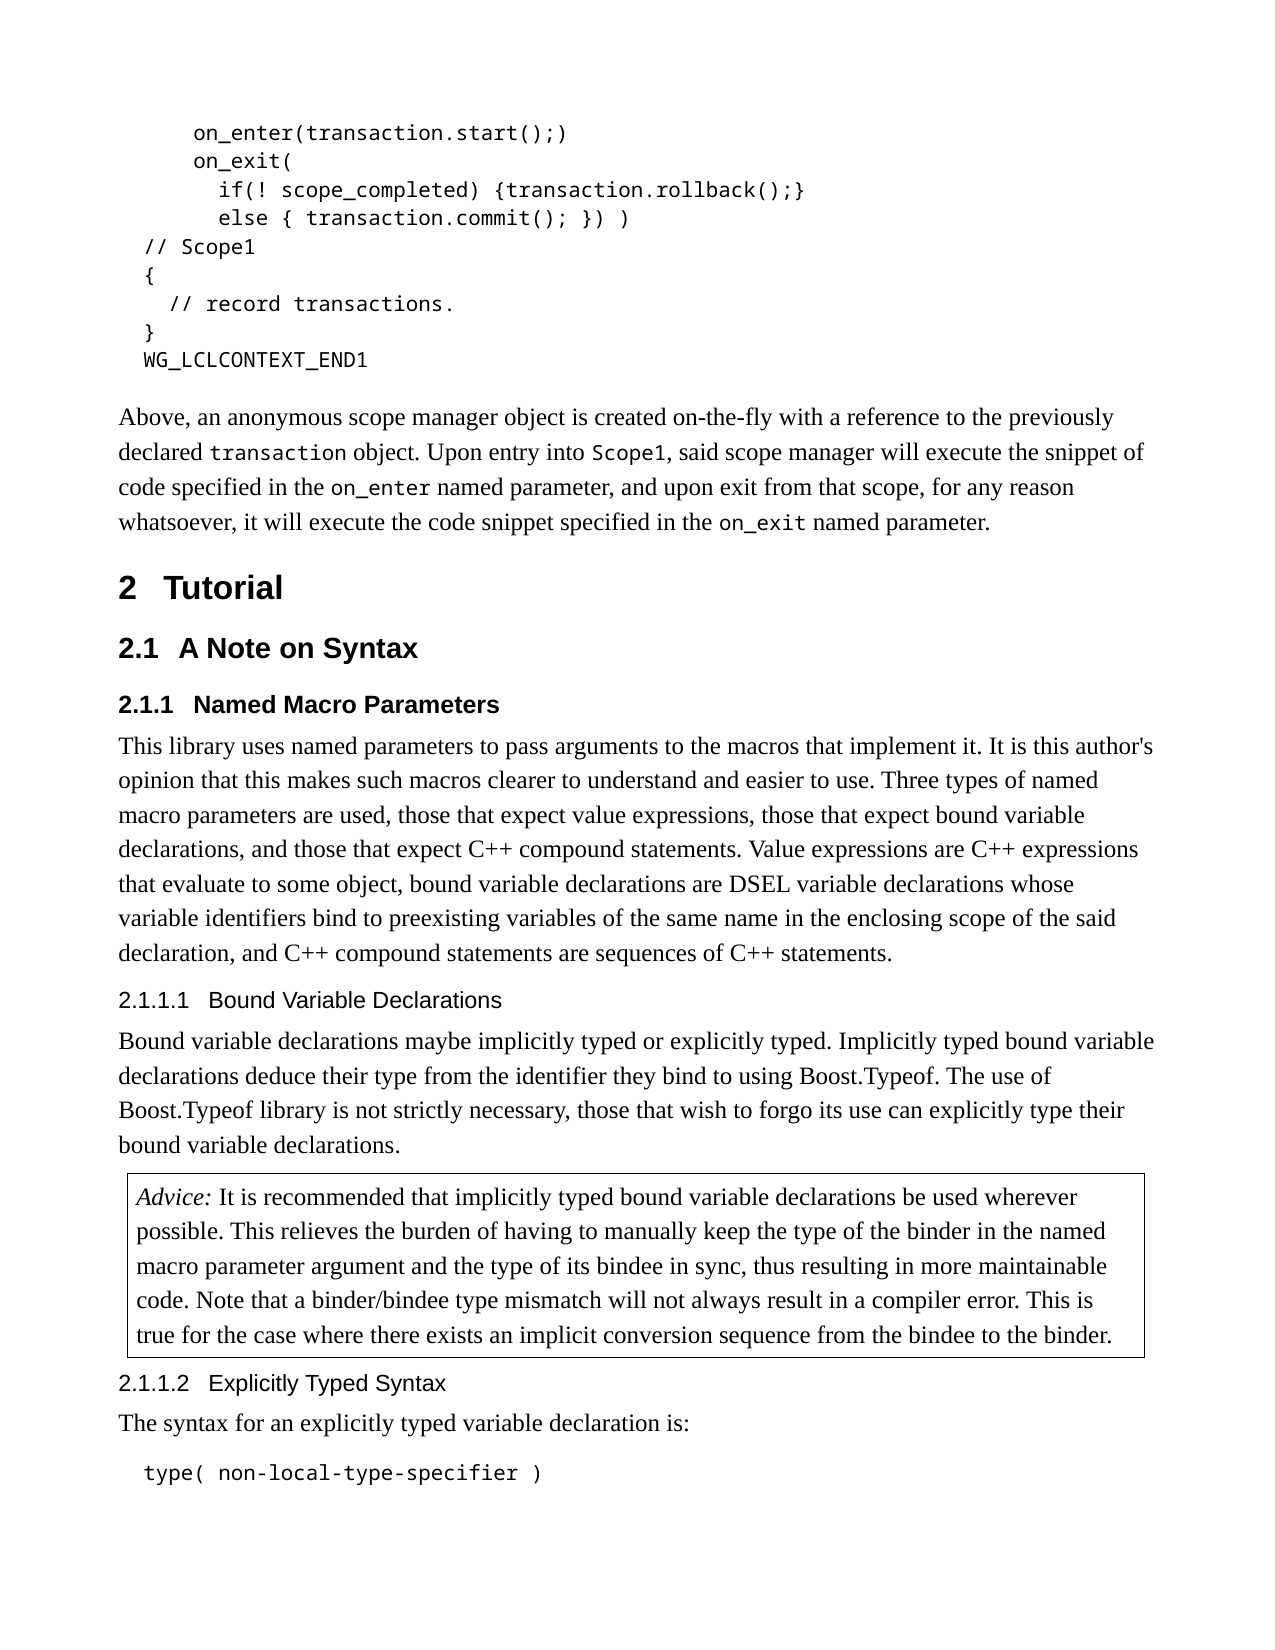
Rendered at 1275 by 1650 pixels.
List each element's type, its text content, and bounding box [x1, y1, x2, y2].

text // Scope1 { // record transactions. } WG_LCLCONTEXT_END1 [118, 232, 1157, 374]
text The syntax for an explicitly typed variable declaration is: [118, 1408, 1157, 1437]
text Bound variable declarations maybe implicitly typed or explicitly typed. Implicitly typed bound variable declarations deduce their type from the identifier they bind to using Boost.Typeof. The use of Boost.Typeof library is not strictly necessary, those that wish to forgo its use can explicitly type their bound variable declarations. [118, 1026, 1157, 1158]
text on_enter(transaction.start();) on_exit( if(! scope_completed) {transaction.rollback();} else { transaction.commit(); }) ) [118, 118, 1157, 232]
text Advice: It is recommended that implicitly typed bound variable declarations be used wherever possible. This relieves the burden of having to manually keep the type of the binder in the named macro parameter argument and the type of its bindee in sync, thus resulting in more maintainable code. Note that a binder/bindee type mismatch will not always result in a compiler error. This is true for the case where there exists an implicit conversion sequence from the bindee to the binder. [136, 1182, 1135, 1348]
subtitle Named Macro Parameters [118, 690, 1157, 719]
subtitle Bound Variable Declarations [118, 987, 1157, 1014]
subtitle Tutorial [118, 568, 1157, 606]
text This library uses named parameters to pass arguments to the macros that implement it. It is this author's opinion that this makes such macros clearer to understand and easier to use. Three types of named macro parameters are used, those that expect value expressions, those that expect bound variable declarations, and those that expect C++ compound statements. Value expressions are C++ expressions that evaluate to some object, bound variable declarations are DSEL variable declarations whose variable identifiers bind to preexisting variables of the same name in the enclosing scope of the said declaration, and C++ compound statements are sequences of C++ statements. [118, 731, 1157, 967]
text type( non-local-type-specifier ) [118, 1458, 1157, 1486]
subtitle A Note on Syntax [118, 631, 1157, 665]
text Above, an anonymous scope manager object is created on-the-fly with a reference to the previously declared transaction object. Upon entry into Scope1, said scope manager will execute the snippet of code specified in the on_enter named parameter, and upon exit from that scope, for any reason whatsoever, it will execute the code snippet specified in the on_exit named parameter. [118, 402, 1157, 537]
subtitle Explicitly Typed Syntax [118, 1228, 1157, 1396]
